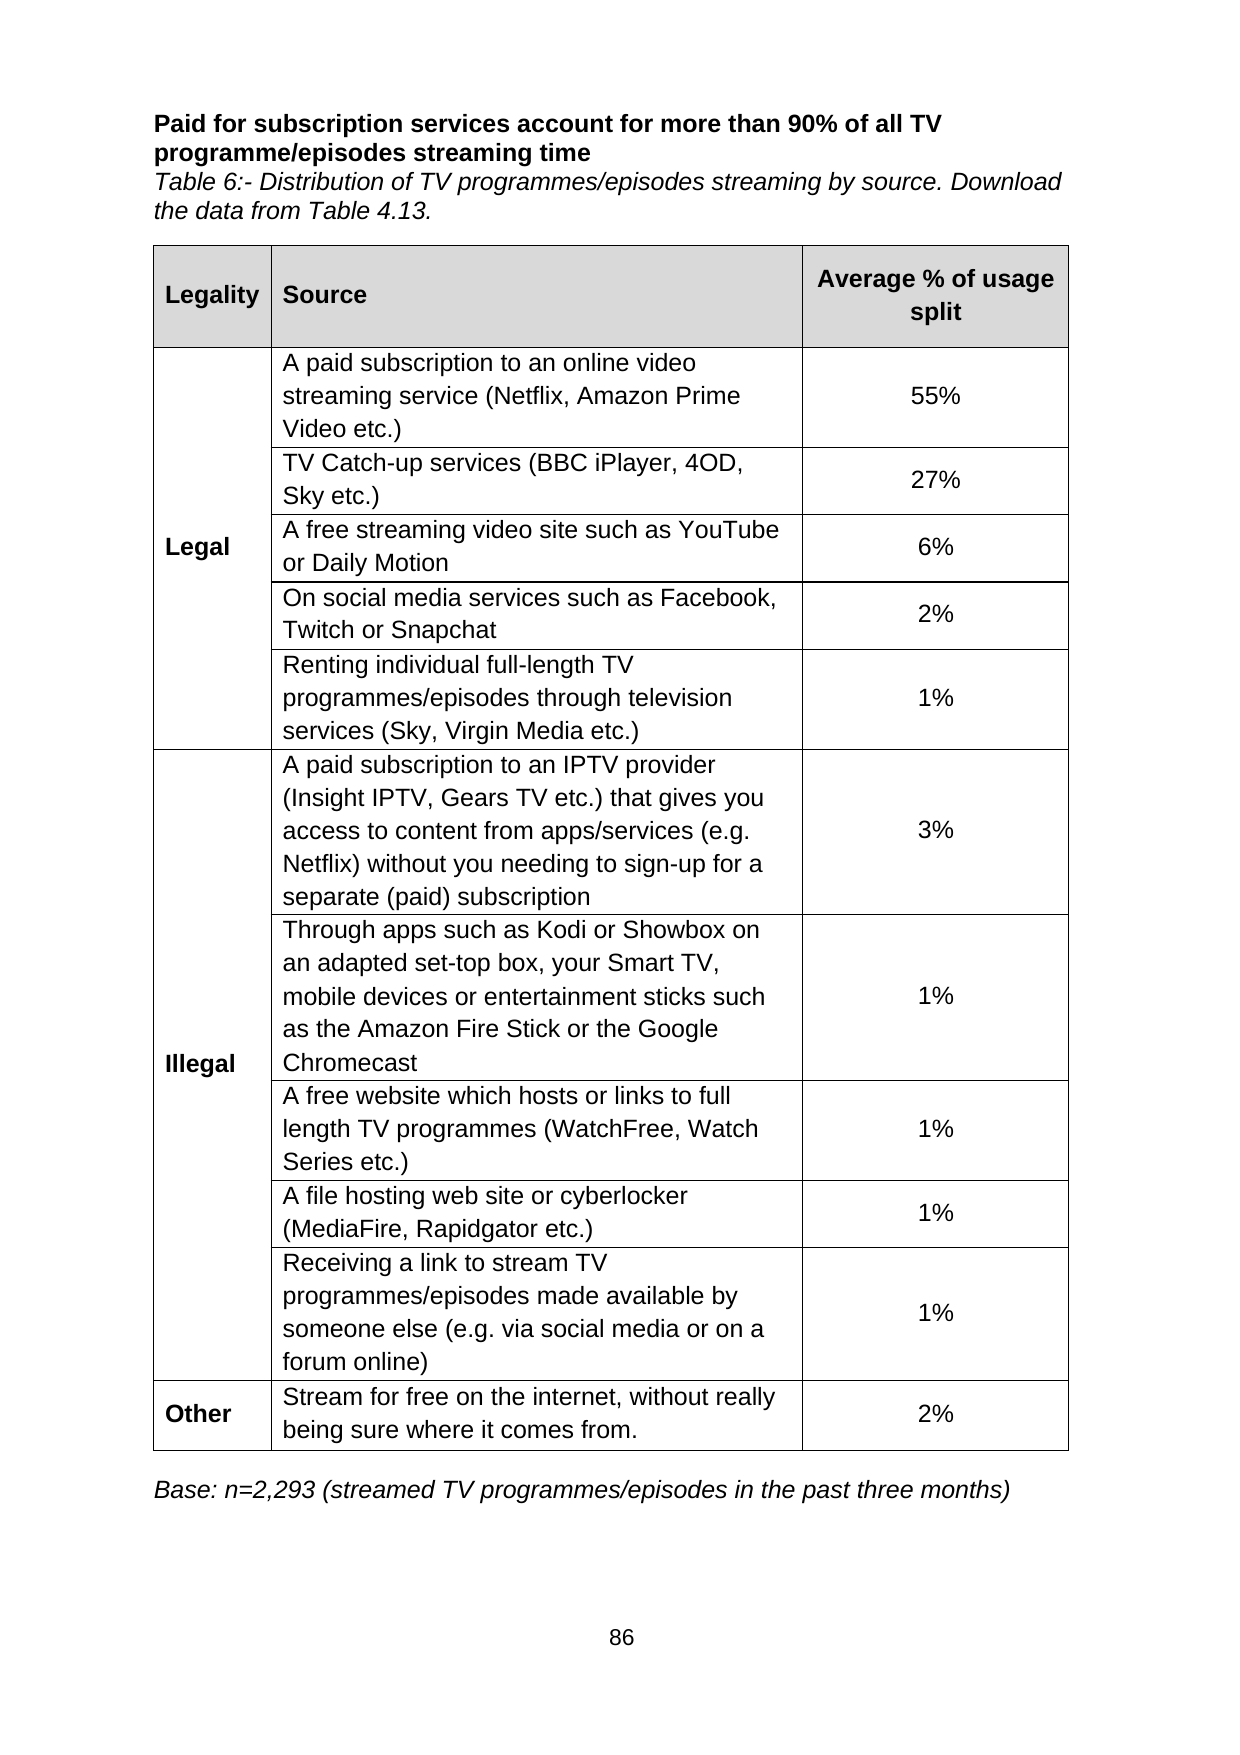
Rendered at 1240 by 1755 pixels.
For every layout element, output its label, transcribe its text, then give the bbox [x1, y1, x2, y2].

table_cell 2% [803, 1381, 1068, 1449]
table_cell 1% [803, 1248, 1068, 1380]
table_cell Legal [154, 348, 271, 749]
table_cell A paid subscription to an IPTV provider (Insight IPTV, Gears TV etc.) that gives you access to content from apps/services (e.g. Netflix) without you needing to sign-up for a separate (paid) subscription [272, 750, 802, 914]
table_cell Through apps such as Kodi or Showbox on an adapted set-top box, your Smart TV, mobile devices or entertainment sticks such as the Amazon Fire Stick or the Google Chromecast [272, 915, 802, 1080]
table_cell Receiving a link to stream TV programmes/episodes made available by someone else (e.g. via social media or on a forum online) [272, 1248, 802, 1380]
text Table 6:- Distribution of TV programmes/episodes streaming by source. Download the data from Table 4.13. [153, 167, 1089, 224]
table_cell Other [154, 1381, 271, 1449]
table_cell A file hosting web site or cyberlocker (MediaFire, Rapidgator etc.) [272, 1181, 802, 1247]
subtitle Paid for subscription services account for more than 90% of all TV programme/episodes streaming time [153, 109, 1089, 167]
table_cell Renting individual full-length TV programmes/episodes through television services (Sky, Virgin Media etc.) [272, 650, 802, 749]
table_cell 6% [803, 515, 1068, 581]
table_cell Stream for free on the internet, without really being sure where it comes from. [272, 1381, 802, 1449]
table_cell 55% [803, 348, 1068, 447]
table_cell On social media services such as Facebook, Twitch or Snapchat [272, 583, 802, 648]
table_cell 3% [803, 750, 1068, 914]
table_cell A paid subscription to an online video streaming service (Netflix, Amazon Prime Video etc.) [272, 348, 802, 447]
text Base: n=2,293 (streamed TV programmes/episodes in the past three months) [153, 1475, 1089, 1504]
table_cell 2% [803, 583, 1068, 648]
table_cell 1% [803, 1081, 1068, 1180]
table_cell 27% [803, 448, 1068, 514]
table_header Average % of usage split [803, 246, 1068, 347]
table_cell 1% [803, 915, 1068, 1080]
table_cell 1% [803, 650, 1068, 749]
table_header Source [272, 246, 802, 347]
table_cell Illegal [154, 750, 271, 1380]
table_cell 1% [803, 1181, 1068, 1247]
table_cell TV Catch-up services (BBC iPlayer, 4OD, Sky etc.) [272, 448, 802, 514]
table_header Legality [154, 246, 271, 347]
table_cell A free website which hosts or links to full length TV programmes (WatchFree, Watch Series etc.) [272, 1081, 802, 1180]
table_cell A free streaming video site such as YouTube or Daily Motion [272, 515, 802, 581]
